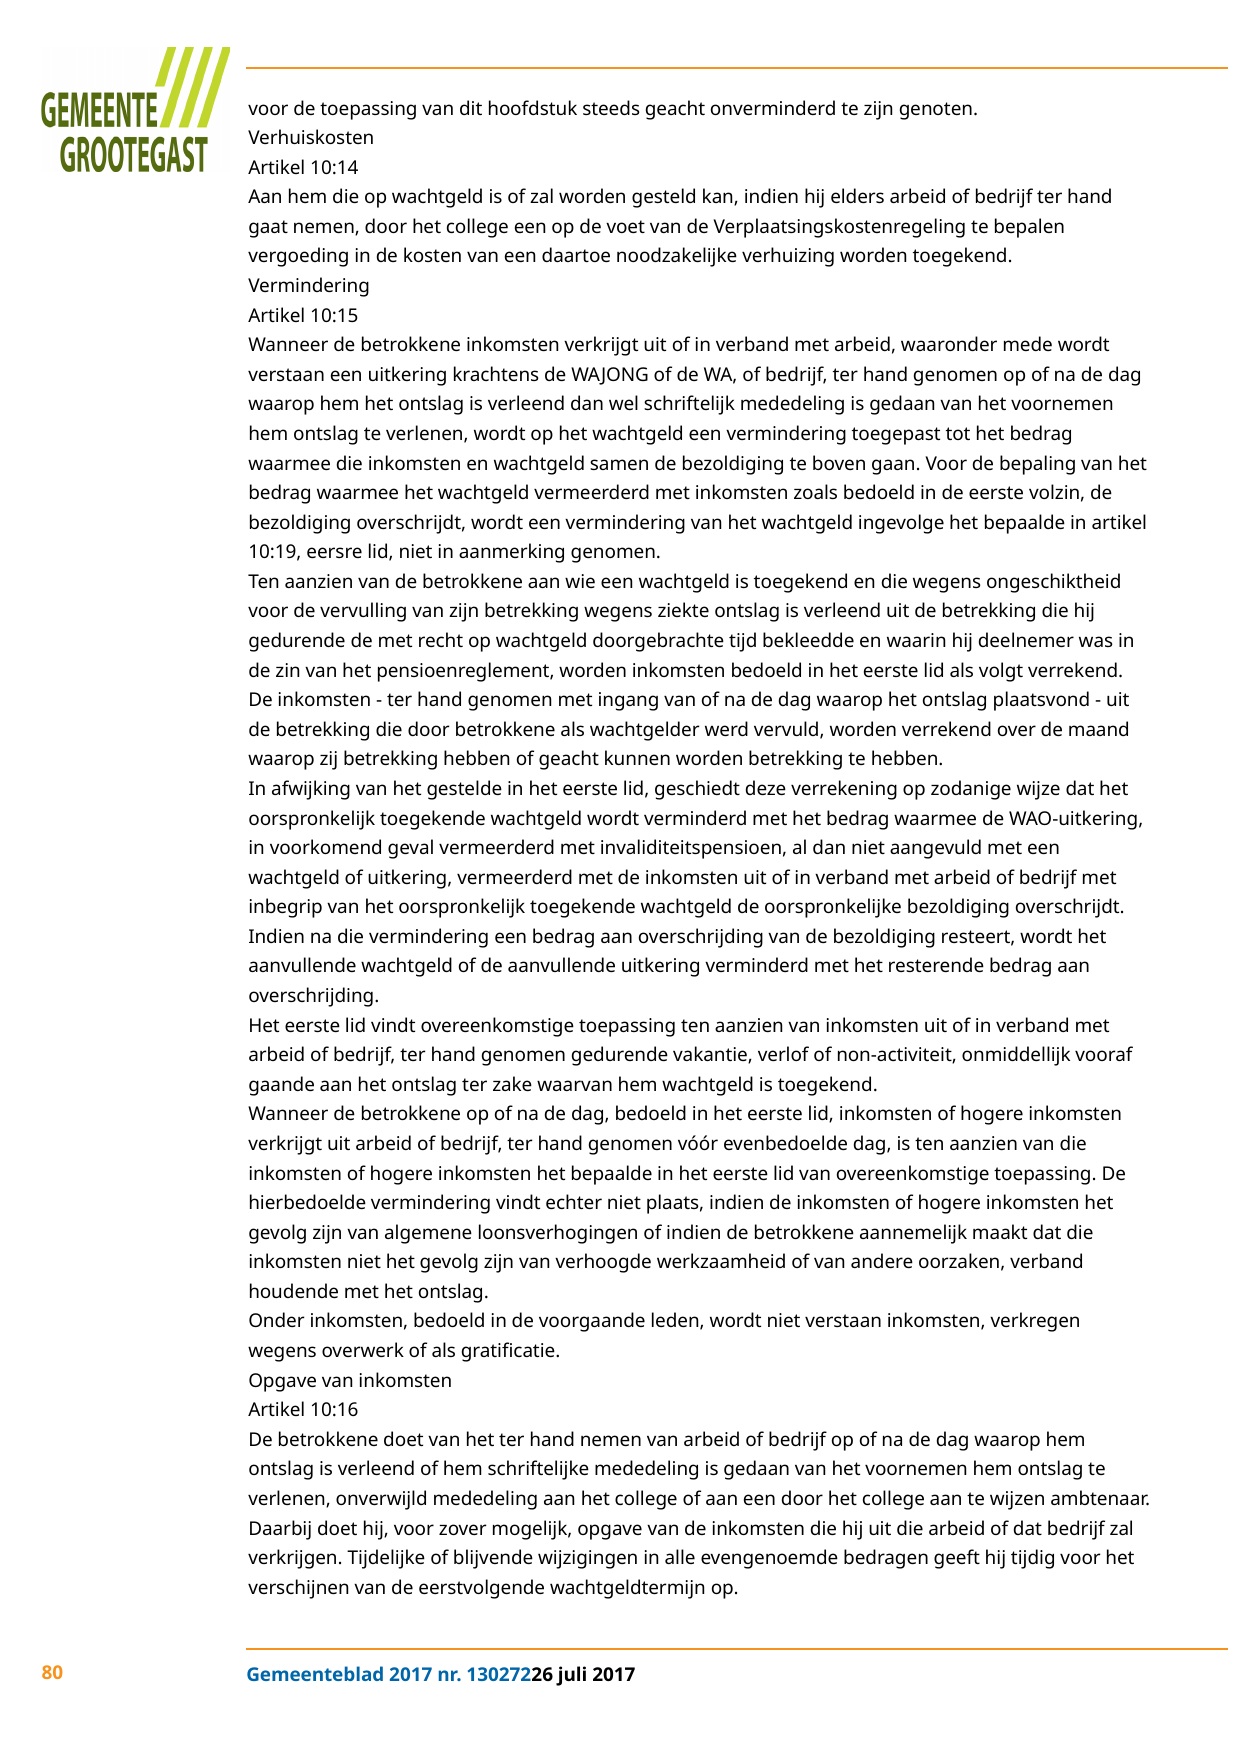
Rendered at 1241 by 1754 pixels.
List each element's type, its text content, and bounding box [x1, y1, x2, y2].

text Vermindering [248, 272, 1152, 298]
text Artikel 10:14 [248, 154, 1152, 180]
text Ten aanzien van de betrokkene aan wie een wachtgeld is toegekend en die wegens ongeschiktheid voor de vervulling van zijn betrekking wegens ziekte ontslag is verleend uit de betrekking die hij gedurende de met recht op wachtgeld doorgebrachte tijd bekleedde en waarin hij deelnemer was in de zin van het pensioenreglement, worden inkomsten bedoeld in het eerste lid als volgt verrekend. De inkomsten - ter hand genomen met ingang van of na de dag waarop het ontslag plaatsvond - uit de betrekking die door betrokkene als wachtgelder werd vervuld, worden verrekend over de maand waarop zij betrekking hebben of geacht kunnen worden betrekking te hebben. [248, 568, 1152, 771]
text Onder inkomsten, bedoeld in de voorgaande leden, wordt niet verstaan inkomsten, verkregen wegens overwerk of als gratificatie. [248, 1308, 1152, 1363]
text Wanneer de betrokkene inkomsten verkrijgt uit of in verband met arbeid, waaronder mede wordt verstaan een uitkering krachtens de WAJONG of de WA, of bedrijf, ter hand genomen op of na de dag waarop hem het ontslag is verleend dan wel schriftelijk mededeling is gedaan van het voornemen hem ontslag te verlenen, wordt op het wachtgeld een vermindering toegepast tot het bedrag waarmee die inkomsten en wachtgeld samen de bezoldiging te boven gaan. Voor de bepaling van het bedrag waarmee het wachtgeld vermeerderd met inkomsten zoals bedoeld in de eerste volzin, de bezoldiging overschrijdt, wordt een vermindering van het wachtgeld ingevolge het bepaalde in artikel 10:19, eersre lid, niet in aanmerking genomen. [248, 331, 1152, 564]
text Aan hem die op wachtgeld is of zal worden gesteld kan, indien hij elders arbeid of bedrijf ter hand gaat nemen, door het college een op de voet van de Verplaatsingskostenregeling te bepalen vergoeding in de kosten van een daartoe noodzakelijke verhuizing worden toegekend. [248, 183, 1152, 268]
text Verhuiskosten [248, 124, 1152, 150]
text Artikel 10:16 [248, 1396, 1152, 1422]
text Het eerste lid vindt overeenkomstige toepassing ten aanzien van inkomsten uit of in verband met arbeid of bedrijf, ter hand genomen gedurende vakantie, verlof of non-activiteit, onmiddellijk vooraf gaande aan het ontslag ter zake waarvan hem wachtgeld is toegekend. [248, 1012, 1152, 1097]
text In afwijking van het gestelde in het eerste lid, geschiedt deze verrekening op zodanige wijze dat het oorspronkelijk toegekende wachtgeld wordt verminderd met het bedrag waarmee de WAO-uitkering, in voorkomend geval vermeerderd met invaliditeitspensioen, al dan niet aangevuld met een wachtgeld of uitkering, vermeerderd met de inkomsten uit of in verband met arbeid of bedrijf met inbegrip van het oorspronkelijk toegekende wachtgeld de oorspronkelijke bezoldiging overschrijdt. Indien na die vermindering een bedrag aan overschrijding van de bezoldiging resteert, wordt het aanvullende wachtgeld of de aanvullende uitkering verminderd met het resterende bedrag aan overschrijding. [248, 775, 1152, 1008]
text De betrokkene doet van het ter hand nemen van arbeid of bedrijf op of na de dag waarop hem ontslag is verleend of hem schriftelijke mededeling is gedaan van het voornemen hem ontslag te verlenen, onverwijld mededeling aan het college of aan een door het college aan te wijzen ambtenaar. Daarbij doet hij, voor zover mogelijk, opgave van de inkomsten die hij uit die arbeid of dat bedrijf zal verkrijgen. Tijdelijke of blijvende wijzigingen in alle evengenoemde bedragen geeft hij tijdig voor het verschijnen van de eerstvolgende wachtgeldtermijn op. [248, 1426, 1152, 1600]
text voor de toepassing van dit hoofdstuk steeds geacht onverminderd te zijn genoten. [248, 95, 1152, 121]
text Wanneer de betrokkene op of na de dag, bedoeld in het eerste lid, inkomsten of hogere inkomsten verkrijgt uit arbeid of bedrijf, ter hand genomen vóór evenbedoelde dag, is ten aanzien van die inkomsten of hogere inkomsten het bepaalde in het eerste lid van overeenkomstige toepassing. De hierbedoelde vermindering vindt echter niet plaats, indien de inkomsten of hogere inkomsten het gevolg zijn van algemene loonsverhogingen of indien de betrokkene aannemelijk maakt dat die inkomsten niet het gevolg zijn van verhoogde werkzaamheid of van andere oorzaken, verband houdende met het ontslag. [248, 1101, 1152, 1304]
text Opgave van inkomsten [248, 1367, 1152, 1393]
text Artikel 10:15 [248, 302, 1152, 328]
picture [41, 47, 231, 172]
